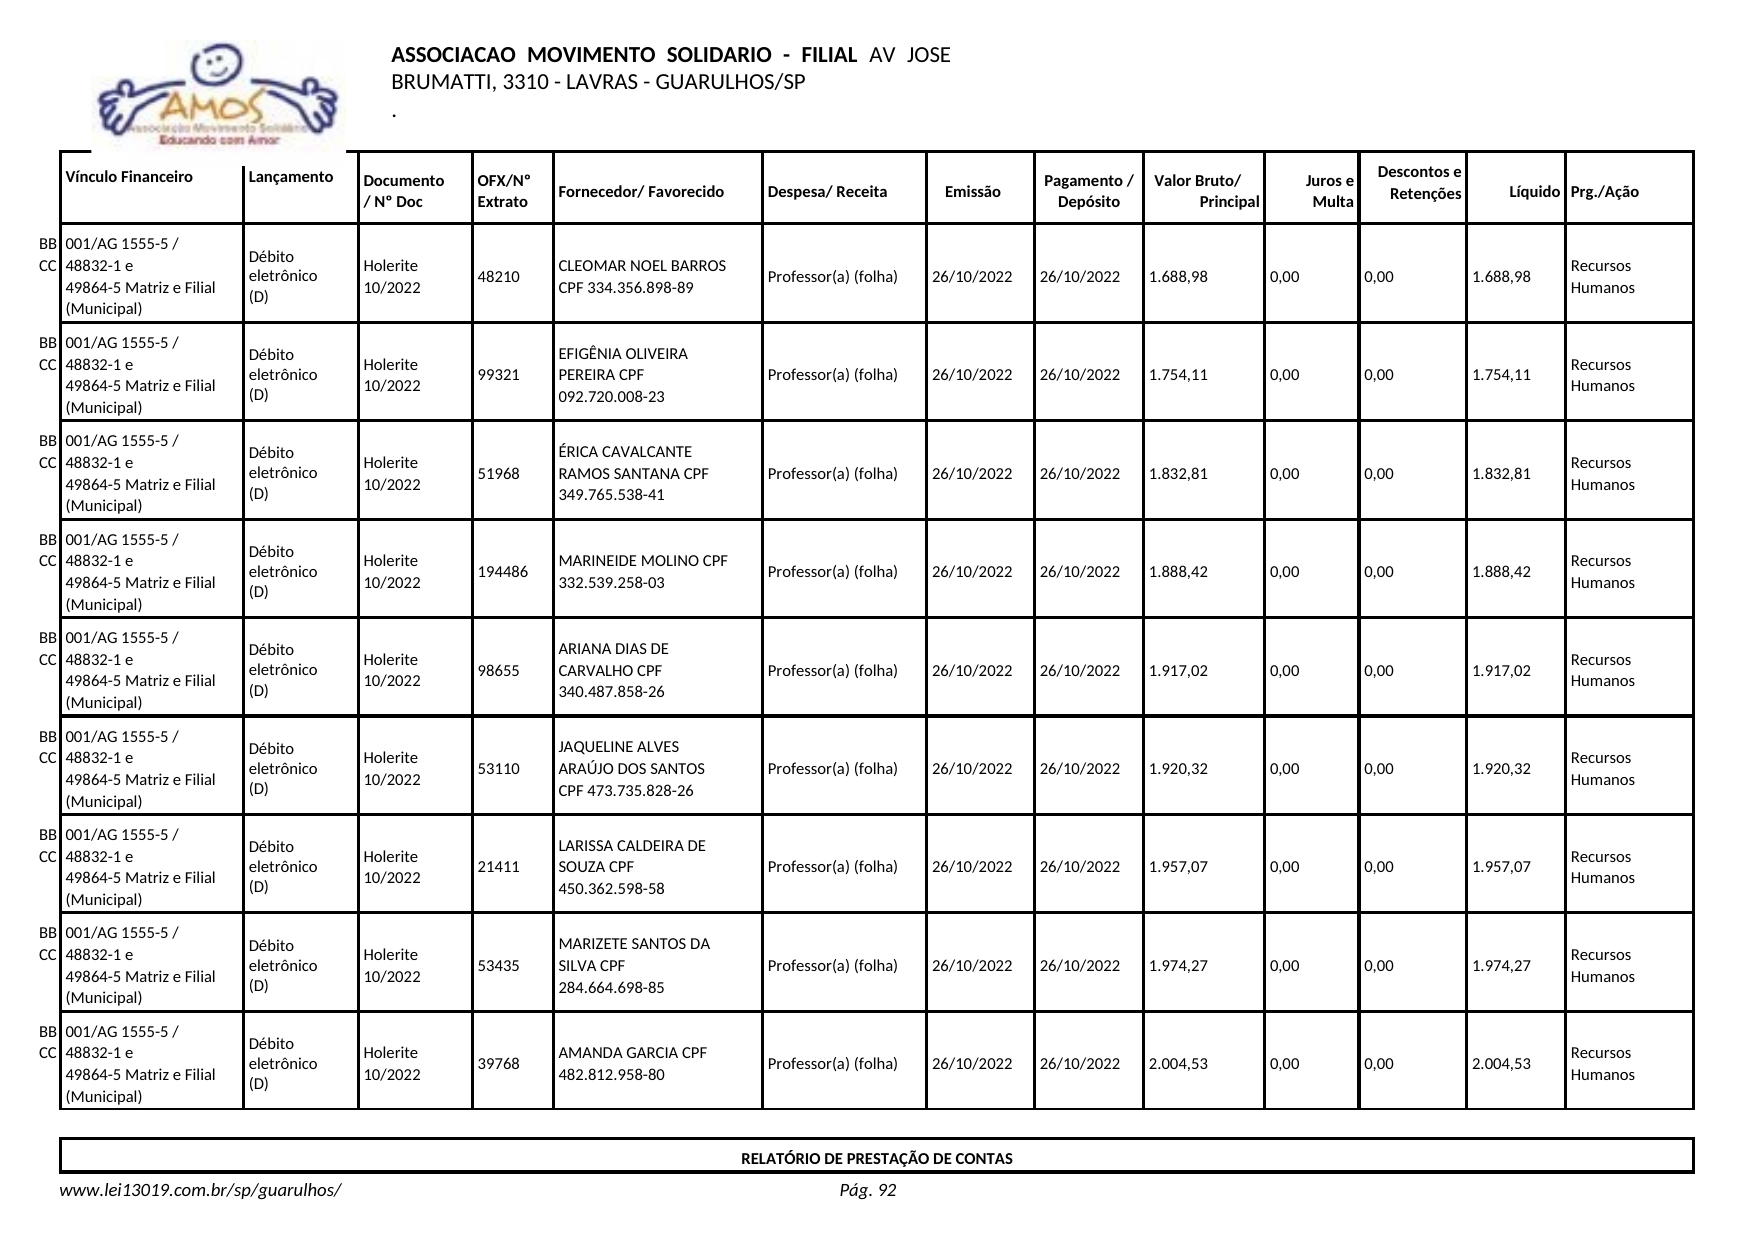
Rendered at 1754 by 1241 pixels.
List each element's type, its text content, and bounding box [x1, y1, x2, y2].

table_cell Recursos Humanos [1567, 422, 1692, 517]
table_cell 1.832,81 [1468, 422, 1564, 517]
table_cell 0,00 [1266, 1013, 1357, 1108]
table_cell Recursos Humanos [1567, 324, 1692, 419]
table_cell EFIGÊNIA OLIVEIRA PEREIRA CPF 092.720.008-23 [555, 324, 761, 419]
table_cell Líquido [1468, 153, 1564, 222]
table_cell Débito eletrônico (D) [245, 1013, 357, 1108]
table_cell 26/10/2022 [928, 1013, 1033, 1108]
table_cell Recursos Humanos [1567, 816, 1692, 911]
table_cell 2.004,53 [1145, 1013, 1263, 1108]
table_cell Holerite 10/2022 [360, 914, 471, 1010]
table_cell 26/10/2022 [1036, 422, 1142, 517]
table_cell OFX/Nº Extrato [474, 153, 552, 222]
table_cell 1.920,32 [1145, 718, 1263, 813]
table_cell 0,00 [1361, 1013, 1465, 1108]
table_cell 39768 [474, 1013, 552, 1108]
table_cell Professor(a) (folha) [764, 619, 925, 714]
table_cell 1.688,98 [1468, 225, 1564, 321]
table_cell 0,00 [1266, 619, 1357, 714]
table_cell Pagamento / Depósito [1036, 153, 1142, 222]
table_cell 26/10/2022 [1036, 816, 1142, 911]
table_cell 0,00 [1266, 816, 1357, 911]
table_cell JAQUELINE ALVES ARAÚJO DOS SANTOS CPF 473.735.828-26 [555, 718, 761, 813]
table_cell 26/10/2022 [928, 521, 1033, 616]
table_cell Recursos Humanos [1567, 718, 1692, 813]
table_cell Documento / Nº Doc [360, 153, 471, 222]
table_cell Holerite 10/2022 [360, 718, 471, 813]
table_cell Débito eletrônico (D) [245, 718, 357, 813]
table_cell 26/10/2022 [1036, 225, 1142, 321]
table_cell 1.917,02 [1468, 619, 1564, 714]
table_cell Despesa/ Receita [764, 153, 925, 222]
table_cell Holerite 10/2022 [360, 1013, 471, 1108]
table_cell LARISSA CALDEIRA DE SOUZA CPF 450.362.598-58 [555, 816, 761, 911]
table_cell 1.920,32 [1468, 718, 1564, 813]
table_cell MARIZETE SANTOS DA SILVA CPF 284.664.698-85 [555, 914, 761, 1010]
table_cell 0,00 [1266, 324, 1357, 419]
table_cell 53110 [474, 718, 552, 813]
table_cell 001/AG 1555-5 / 48832-1 e 49864-5 Matriz e Filial (Municipal) [62, 422, 242, 517]
table_cell AMANDA GARCIA CPF 482.812.958-80 [555, 1013, 761, 1108]
table_cell Recursos Humanos [1567, 225, 1692, 321]
table_cell Recursos Humanos [1567, 619, 1692, 714]
table_cell 001/AG 1555-5 / 48832-1 e 49864-5 Matriz e Filial (Municipal) [62, 1013, 242, 1108]
table_cell Recursos Humanos [1567, 914, 1692, 1010]
table_cell 26/10/2022 [928, 422, 1033, 517]
table_cell 001/AG 1555-5 / 48832-1 e 49864-5 Matriz e Filial (Municipal) [62, 816, 242, 911]
table_cell 001/AG 1555-5 / 48832-1 e 49864-5 Matriz e Filial (Municipal) [62, 324, 242, 419]
table_cell Prg./Ação [1567, 153, 1692, 222]
table_cell 001/AG 1555-5 / 48832-1 e 49864-5 Matriz e Filial (Municipal) [62, 718, 242, 813]
table_cell 1.888,42 [1145, 521, 1263, 616]
table_cell 1.974,27 [1468, 914, 1564, 1010]
table_cell 0,00 [1361, 914, 1465, 1010]
table_cell 0,00 [1361, 225, 1465, 321]
table_cell Professor(a) (folha) [764, 718, 925, 813]
table_cell Professor(a) (folha) [764, 422, 925, 517]
table_cell CLEOMAR NOEL BARROS CPF 334.356.898-89 [555, 225, 761, 321]
table_cell Professor(a) (folha) [764, 324, 925, 419]
table_cell 98655 [474, 619, 552, 714]
table_cell 1.754,11 [1145, 324, 1263, 419]
table_cell Débito eletrônico (D) [245, 324, 357, 419]
table_cell Holerite 10/2022 [360, 225, 471, 321]
table_cell 0,00 [1266, 422, 1357, 517]
table_cell Descontos e Retenções [1361, 153, 1465, 222]
table_cell 2.004,53 [1468, 1013, 1564, 1108]
table_cell Recursos Humanos [1567, 521, 1692, 616]
table_cell 0,00 [1361, 816, 1465, 911]
table_cell Professor(a) (folha) [764, 816, 925, 911]
table_cell 1.888,42 [1468, 521, 1564, 616]
table_cell 0,00 [1266, 718, 1357, 813]
table_cell 1.974,27 [1145, 914, 1263, 1010]
table_cell Recursos Humanos [1567, 1013, 1692, 1108]
table_cell Holerite 10/2022 [360, 619, 471, 714]
table_cell 0,00 [1361, 718, 1465, 813]
table_cell 26/10/2022 [928, 816, 1033, 911]
table_cell 1.754,11 [1468, 324, 1564, 419]
table_cell 0,00 [1266, 914, 1357, 1010]
table_cell 001/AG 1555-5 / 48832-1 e 49864-5 Matriz e Filial (Municipal) [62, 521, 242, 616]
table_cell Emissão [928, 153, 1033, 222]
table_cell 1.832,81 [1145, 422, 1263, 517]
table_cell Lançamento [245, 153, 357, 222]
table_cell Professor(a) (folha) [764, 914, 925, 1010]
table_cell 26/10/2022 [928, 718, 1033, 813]
table_cell 26/10/2022 [1036, 1013, 1142, 1108]
table_cell ARIANA DIAS DE CARVALHO CPF 340.487.858-26 [555, 619, 761, 714]
table_cell Débito eletrônico (D) [245, 521, 357, 616]
table_cell 26/10/2022 [1036, 619, 1142, 714]
table_cell 1.688,98 [1145, 225, 1263, 321]
table_cell ÉRICA CAVALCANTE RAMOS SANTANA CPF 349.765.538-41 [555, 422, 761, 517]
table_cell Débito eletrônico (D) [245, 914, 357, 1010]
table_cell 53435 [474, 914, 552, 1010]
table_cell Débito eletrônico (D) [245, 619, 357, 714]
table_header RELATÓRIO DE PRESTAÇÃO DE CONTAS [62, 1140, 1692, 1170]
table_cell Holerite 10/2022 [360, 324, 471, 419]
table_cell Fornecedor/ Favorecido [555, 153, 761, 222]
table_cell 1.957,07 [1145, 816, 1263, 911]
table_cell 0,00 [1361, 619, 1465, 714]
table_cell 51968 [474, 422, 552, 517]
table_cell 1.957,07 [1468, 816, 1564, 911]
table_cell 194486 [474, 521, 552, 616]
table_cell Holerite 10/2022 [360, 422, 471, 517]
table_cell Professor(a) (folha) [764, 225, 925, 321]
table_cell 0,00 [1361, 324, 1465, 419]
table_cell 21411 [474, 816, 552, 911]
table_cell 001/AG 1555-5 / 48832-1 e 49864-5 Matriz e Filial (Municipal) [62, 619, 242, 714]
table_cell 26/10/2022 [928, 324, 1033, 419]
table_cell Holerite 10/2022 [360, 816, 471, 911]
table_cell MARINEIDE MOLINO CPF 332.539.258-03 [555, 521, 761, 616]
table_cell 99321 [474, 324, 552, 419]
table_cell Vínculo Financeiro [62, 153, 242, 222]
table_cell Débito eletrônico (D) [245, 816, 357, 911]
table_cell 26/10/2022 [1036, 324, 1142, 419]
table_cell Professor(a) (folha) [764, 1013, 925, 1108]
table_cell 0,00 [1266, 521, 1357, 616]
table_cell Débito eletrônico (D) [245, 422, 357, 517]
table_cell 001/AG 1555-5 / 48832-1 e 49864-5 Matriz e Filial (Municipal) [62, 225, 242, 321]
table_cell Professor(a) (folha) [764, 521, 925, 616]
table_cell Valor Bruto/ Principal [1145, 153, 1263, 222]
table_cell 0,00 [1361, 521, 1465, 616]
table_cell 1.917,02 [1145, 619, 1263, 714]
table_cell 0,00 [1361, 422, 1465, 517]
table_cell 001/AG 1555-5 / 48832-1 e 49864-5 Matriz e Filial (Municipal) [62, 914, 242, 1010]
table_cell 0,00 [1266, 225, 1357, 321]
table_cell Débito eletrônico (D) [245, 225, 357, 321]
table_cell Juros e Multa [1266, 153, 1357, 222]
table_cell 26/10/2022 [928, 619, 1033, 714]
table_cell 26/10/2022 [1036, 521, 1142, 616]
table_cell 26/10/2022 [1036, 914, 1142, 1010]
table_cell 26/10/2022 [1036, 718, 1142, 813]
table_cell 26/10/2022 [928, 914, 1033, 1010]
table_cell 48210 [474, 225, 552, 321]
table_cell 26/10/2022 [928, 225, 1033, 321]
table_cell Holerite 10/2022 [360, 521, 471, 616]
